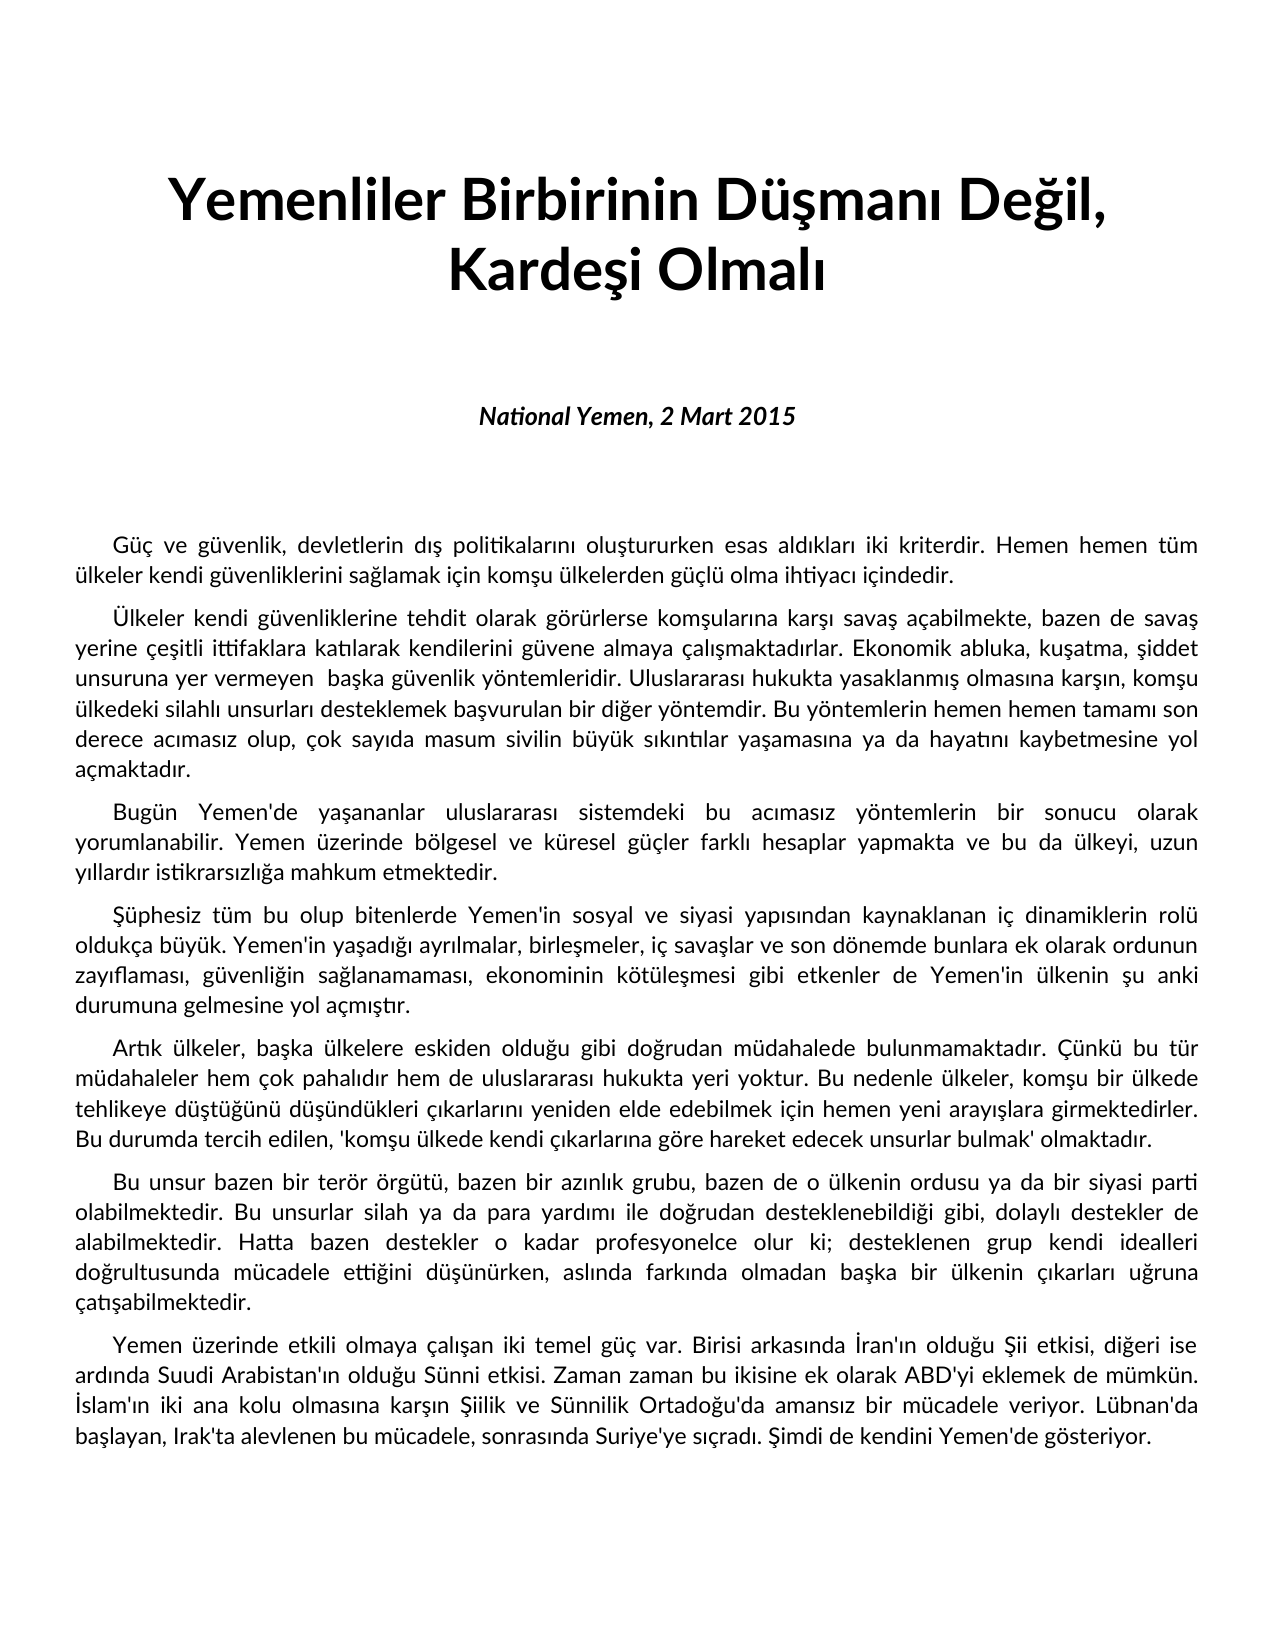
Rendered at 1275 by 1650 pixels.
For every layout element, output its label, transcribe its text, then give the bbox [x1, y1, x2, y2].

text Ülkeler kendi güvenliklerine tehdit olarak görürlerse komşularına karşı savaş açabilmekte, bazen de savaş yerine çeşitli ittifaklara katılarak kendilerini güvene almaya çalışmaktadırlar. Ekonomik abluka, kuşatma, şiddet unsuruna yer vermeyen başka güvenlik yöntemleridir. Uluslararası hukukta yasaklanmış olmasına karşın, komşu ülkedeki silahlı unsurları desteklemek başvurulan bir diğer yöntemdir. Bu yöntemlerin hemen hemen tamamı son derece acımasız olup, çok sayıda masum sivilin büyük sıkıntılar yaşamasına ya da hayatını kaybetmesine yol açmaktadır. [75, 604, 1200, 782]
text Güç ve güvenlik, devletlerin dış politikalarını oluştururken esas aldıkları iki kriterdir. Hemen hemen tüm ülkeler kendi güvenliklerini sağlamak için komşu ülkelerden güçlü olma ihtiyacı içindedir. [75, 531, 1200, 588]
text Artık ülkeler, başka ülkelere eskiden olduğu gibi doğrudan müdahalede bulunmamaktadır. Çünkü bu tür müdahaleler hem çok pahalıdır hem de uluslararası hukukta yeri yoktur. Bu nedenle ülkeler, komşu bir ülkede tehlikeye düştüğünü düşündükleri çıkarlarını yeniden elde edebilmek için hemen yeni arayışlara girmektedirler. Bu durumda tercih edilen, 'komşu ülkede kendi çıkarlarına göre hareket edecek unsurlar bulmak' olmaktadır. [75, 1034, 1200, 1152]
text Bu unsur bazen bir terör örgütü, bazen bir azınlık grubu, bazen de o ülkenin ordusu ya da bir siyasi parti olabilmektedir. Bu unsurlar silah ya da para yardımı ile doğrudan desteklenebildiği gibi, dolaylı destekler de alabilmektedir. Hatta bazen destekler o kadar profesyonelce olur ki; desteklenen grup kendi idealleri doğrultusunda mücadele ettiğini düşünürken, aslında farkında olmadan başka bir ülkenin çıkarları uğruna çatışabilmektedir. [75, 1167, 1200, 1316]
text Şüphesiz tüm bu olup bitenlerde Yemen'in sosyal ve siyasi yapısından kaynaklanan iç dinamiklerin rolü oldukça büyük. Yemen'in yaşadığı ayrılmalar, birleşmeler, iç savaşlar ve son dönemde bunlara ek olarak ordunun zayıflaması, güvenliğin sağlanamaması, ekonominin kötüleşmesi gibi etkenler de Yemen'in ülkenin şu anki durumuna gelmesine yol açmıştır. [75, 901, 1200, 1019]
subtitle Yemenliler Birbirinin Düşmanı Değil, Kardeşi Olmalı [75, 162, 1200, 302]
text National Yemen, 2 Mart 2015 [75, 400, 1200, 430]
text Bugün Yemen'de yaşananlar uluslararası sistemdeki bu acımasız yöntemlerin bir sonucu olarak yorumlanabilir. Yemen üzerinde bölgesel ve küresel güçler farklı hesaplar yapmakta ve bu da ülkeyi, uzun yıllardır istikrarsızlığa mahkum etmektedir. [75, 797, 1200, 885]
text Yemen üzerinde etkili olmaya çalışan iki temel güç var. Birisi arkasında İran'ın olduğu Şii etkisi, diğeri ise ardında Suudi Arabistan'ın olduğu Sünni etkisi. Zaman zaman bu ikisine ek olarak ABD'yi eklemek de mümkün. İslam'ın iki ana kolu olmasına karşın Şiilik ve Sünnilik Ortadoğu'da amansız bir mücadele veriyor. Lübnan'da başlayan, Irak'ta alevlenen bu mücadele, sonrasında Suriye'ye sıçradı. Şimdi de kendini Yemen'de gösteriyor. [75, 1331, 1200, 1449]
